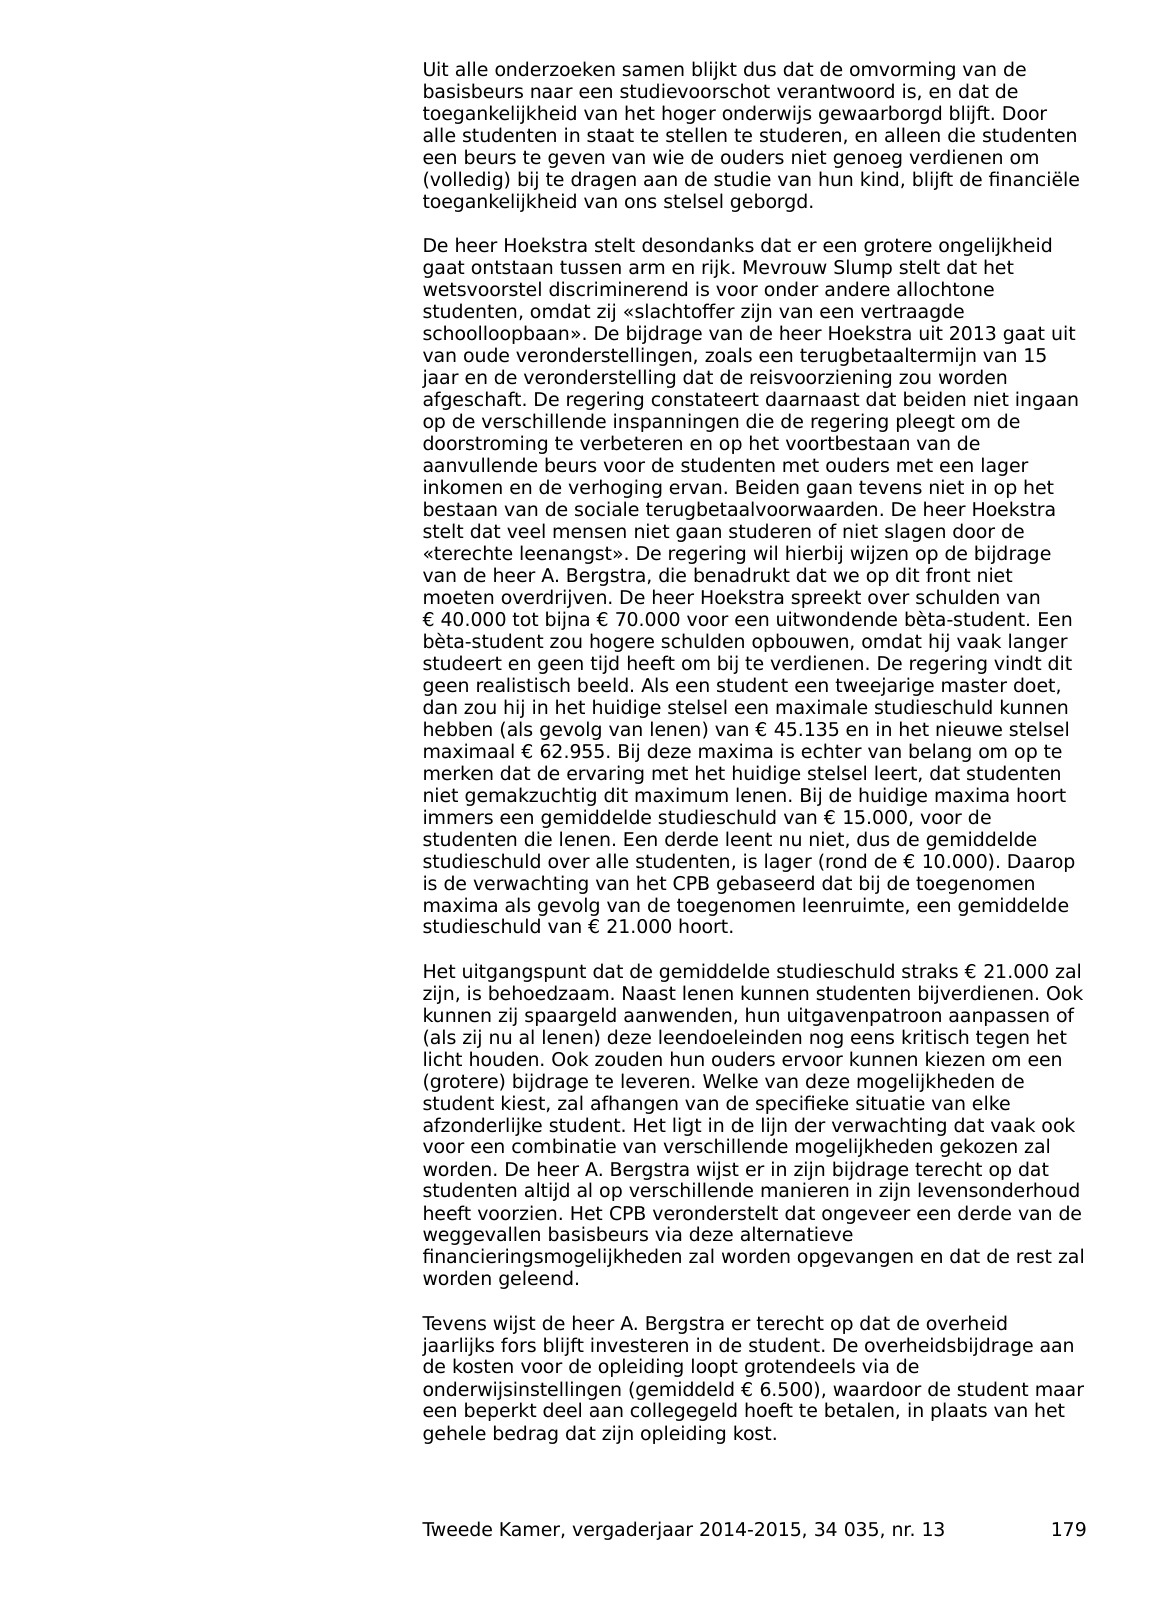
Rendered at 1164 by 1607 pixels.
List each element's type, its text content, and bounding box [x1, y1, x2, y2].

text Het uitgangspunt dat de gemiddelde studieschuld straks € 21.000 zal zijn, is behoedzaam. Naast lenen kunnen studenten bijverdienen. Ook kunnen zij spaargeld aanwenden, hun uitgavenpatroon aanpassen of (als zij nu al lenen) deze leendoeleinden nog eens kritisch tegen het licht houden. Ook zouden hun ouders ervoor kunnen kiezen om een (grotere) bijdrage te leveren. Welke van deze mogelijkheden de student kiest, zal afhangen van de specifieke situatie van elke afzonderlijke student. Het ligt in de lijn der verwachting dat vaak ook voor een combinatie van verschillende mogelijkheden gekozen zal worden. De heer A. Bergstra wijst er in zijn bijdrage terecht op dat studenten altijd al op verschillende manieren in zijn levensonderhoud heeft voorzien. Het CPB veronderstelt dat ongeveer een derde van de weggevallen basisbeurs via deze alternatieve financieringsmogelijkheden zal worden opgevangen en dat de rest zal worden geleend. [422, 961, 1087, 1290]
text Uit alle onderzoeken samen blijkt dus dat de omvorming van de basisbeurs naar een studievoorschot verantwoord is, en dat de toegankelijkheid van het hoger onderwijs gewaarborgd blijft. Door alle studenten in staat te stellen te studeren, en alleen die studenten een beurs te geven van wie de ouders niet genoeg verdienen om (volledig) bij te dragen aan de studie van hun kind, blijft de financiële toegankelijkheid van ons stelsel geborgd. [422, 59, 1087, 213]
text De heer Hoekstra stelt desondanks dat er een grotere ongelijkheid gaat ontstaan tussen arm en rijk. Mevrouw Slump stelt dat het wetsvoorstel discriminerend is voor onder andere allochtone studenten, omdat zij «slachtoffer zijn van een vertraagde schoolloopbaan». De bijdrage van de heer Hoekstra uit 2013 gaat uit van oude veronderstellingen, zoals een terugbetaaltermijn van 15 jaar en de veronderstelling dat de reisvoorziening zou worden afgeschaft. De regering constateert daarnaast dat beiden niet ingaan op de verschillende inspanningen die de regering pleegt om de doorstroming te verbeteren en op het voortbestaan van de aanvullende beurs voor de studenten met ouders met een lager inkomen en de verhoging ervan. Beiden gaan tevens niet in op het bestaan van de sociale terugbetaalvoorwaarden. De heer Hoekstra stelt dat veel mensen niet gaan studeren of niet slagen door de «terechte leenangst». De regering wil hierbij wijzen op de bijdrage van de heer A. Bergstra, die benadrukt dat we op dit front niet moeten overdrijven. De heer Hoekstra spreekt over schulden van € 40.000 tot bijna € 70.000 voor een uitwondende bèta-student. Een bèta-student zou hogere schulden opbouwen, omdat hij vaak langer studeert en geen tijd heeft om bij te verdienen. De regering vindt dit geen realistisch beeld. Als een student een tweejarige master doet, dan zou hij in het huidige stelsel een maximale studieschuld kunnen hebben (als gevolg van lenen) van € 45.135 en in het nieuwe stelsel maximaal € 62.955. Bij deze maxima is echter van belang om op te merken dat de ervaring met het huidige stelsel leert, dat studenten niet gemakzuchtig dit maximum lenen. Bij de huidige maxima hoort immers een gemiddelde studieschuld van € 15.000, voor de studenten die lenen. Een derde leent nu niet, dus de gemiddelde studieschuld over alle studenten, is lager (rond de € 10.000). Daarop is de verwachting van het CPB gebaseerd dat bij de toegenomen maxima als gevolg van de toegenomen leenruimte, een gemiddelde studieschuld van € 21.000 hoort. [422, 235, 1087, 938]
text Tevens wijst de heer A. Bergstra er terecht op dat de overheid jaarlijks fors blijft investeren in de student. De overheidsbijdrage aan de kosten voor de opleiding loopt grotendeels via de onderwijsinstellingen (gemiddeld € 6.500), waardoor de student maar een beperkt deel aan collegegeld hoeft te betalen, in plaats van het gehele bedrag dat zijn opleiding kost. [422, 1312, 1087, 1444]
